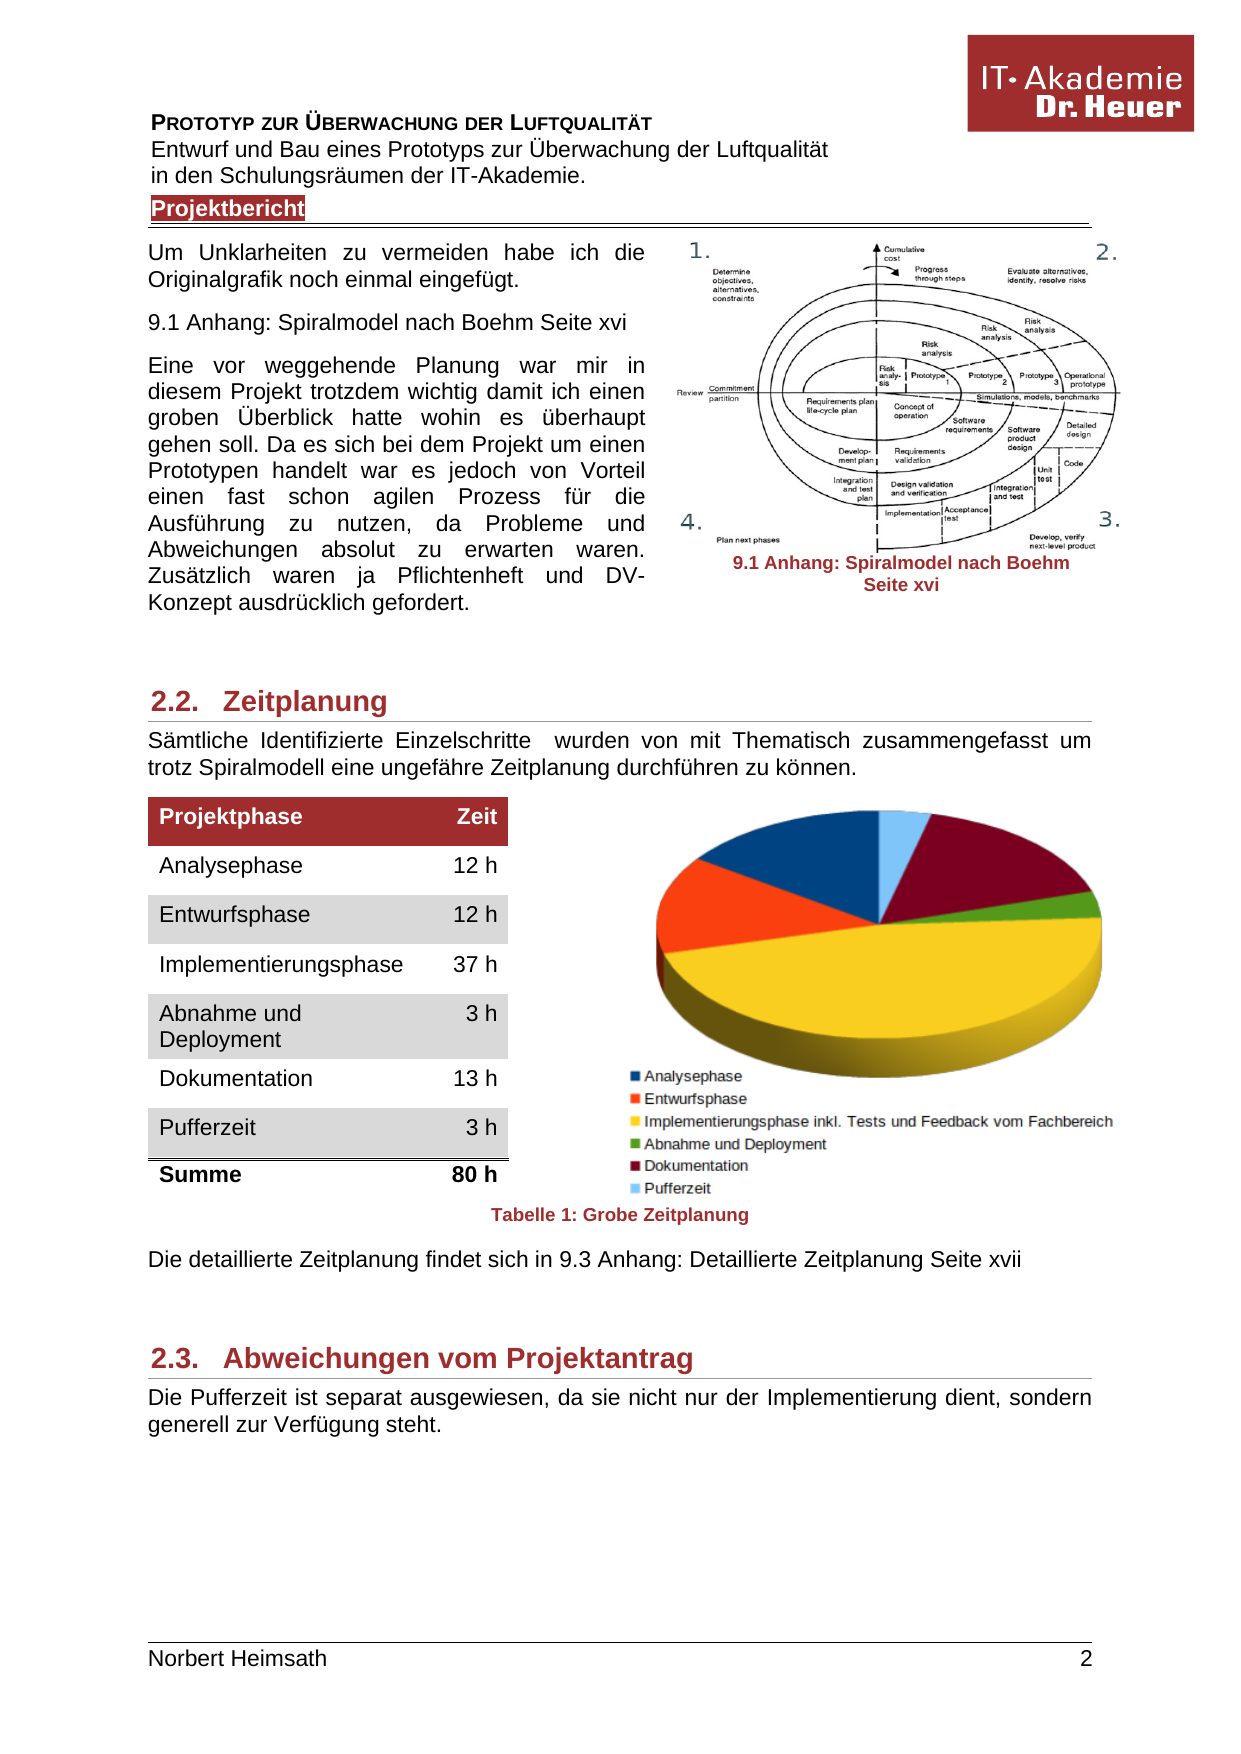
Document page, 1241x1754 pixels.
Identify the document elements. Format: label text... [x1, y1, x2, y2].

table_cell 13 h [430, 1059, 508, 1108]
subtitle Abweichungen vom Projektantrag [148, 1338, 1092, 1378]
table_cell 12 h [430, 846, 508, 895]
picture [675, 240, 1128, 553]
text Tabelle 1: Grobe Zeitplanung [148, 1203, 1092, 1225]
table_cell 80 h [430, 1161, 508, 1203]
table_cell Analysephase [148, 846, 430, 895]
subtitle Zeitplanung [148, 681, 1092, 721]
table_cell 37 h [430, 944, 508, 994]
table_cell Summe [148, 1161, 430, 1203]
table_cell 12 h [430, 895, 508, 944]
table_header Projektphase [148, 797, 430, 846]
table_cell Dokumentation [148, 1059, 430, 1108]
text 9.1 Anhang: Spiralmodel nach Boehm Seite xvi [148, 308, 675, 335]
list Die Pufferzeit ist separat ausgewiesen, da sie nicht nur der Implementierung dient, sondern generell zur Verfügung steht. [148, 1384, 1092, 1437]
table_cell Implementierungsphase [148, 944, 430, 994]
table_cell 3 h [430, 994, 508, 1059]
text Sämtliche Identifizierte Einzelschritte wurden von mit Thematisch zusammengefasst um trotz Spiralmodell eine ungefähre Zeitplanung durchführen zu können. [148, 727, 1092, 780]
text 9.1 Anhang: Spiralmodel nach Boehm Seite xvi [675, 553, 1127, 595]
text [675, 595, 1127, 617]
picture [617, 796, 1126, 1202]
table_cell 3 h [430, 1108, 508, 1157]
table_cell Pufferzeit [148, 1108, 430, 1157]
table_cell Abnahme und Deployment [148, 994, 430, 1059]
table_header Zeit [430, 797, 508, 846]
table_cell Entwurfsphase [148, 895, 430, 944]
text Eine vor weggehende Planung war mir in diesem Projekt trotzdem wichtig damit ich einen groben Überblick hatte wohin es überhaupt gehen soll. Da es sich bei dem Projekt um einen Prototypen handelt war es jedoch von Vorteil einen fast schon agilen Prozess für die Ausführung zu nutzen, da Probleme und Abweichungen absolut zu erwarten waren. Zusätzlich waren ja Pflichtenheft und DV-Konzept ausdrücklich gefordert. [148, 352, 675, 615]
text Um Unklarheiten zu vermeiden habe ich die Originalgrafik noch einmal eingefügt. [148, 239, 1092, 292]
text Die detaillierte Zeitplanung findet sich in 9.3 Anhang: Detaillierte Zeitplanung Seite xvii [148, 1246, 1092, 1272]
